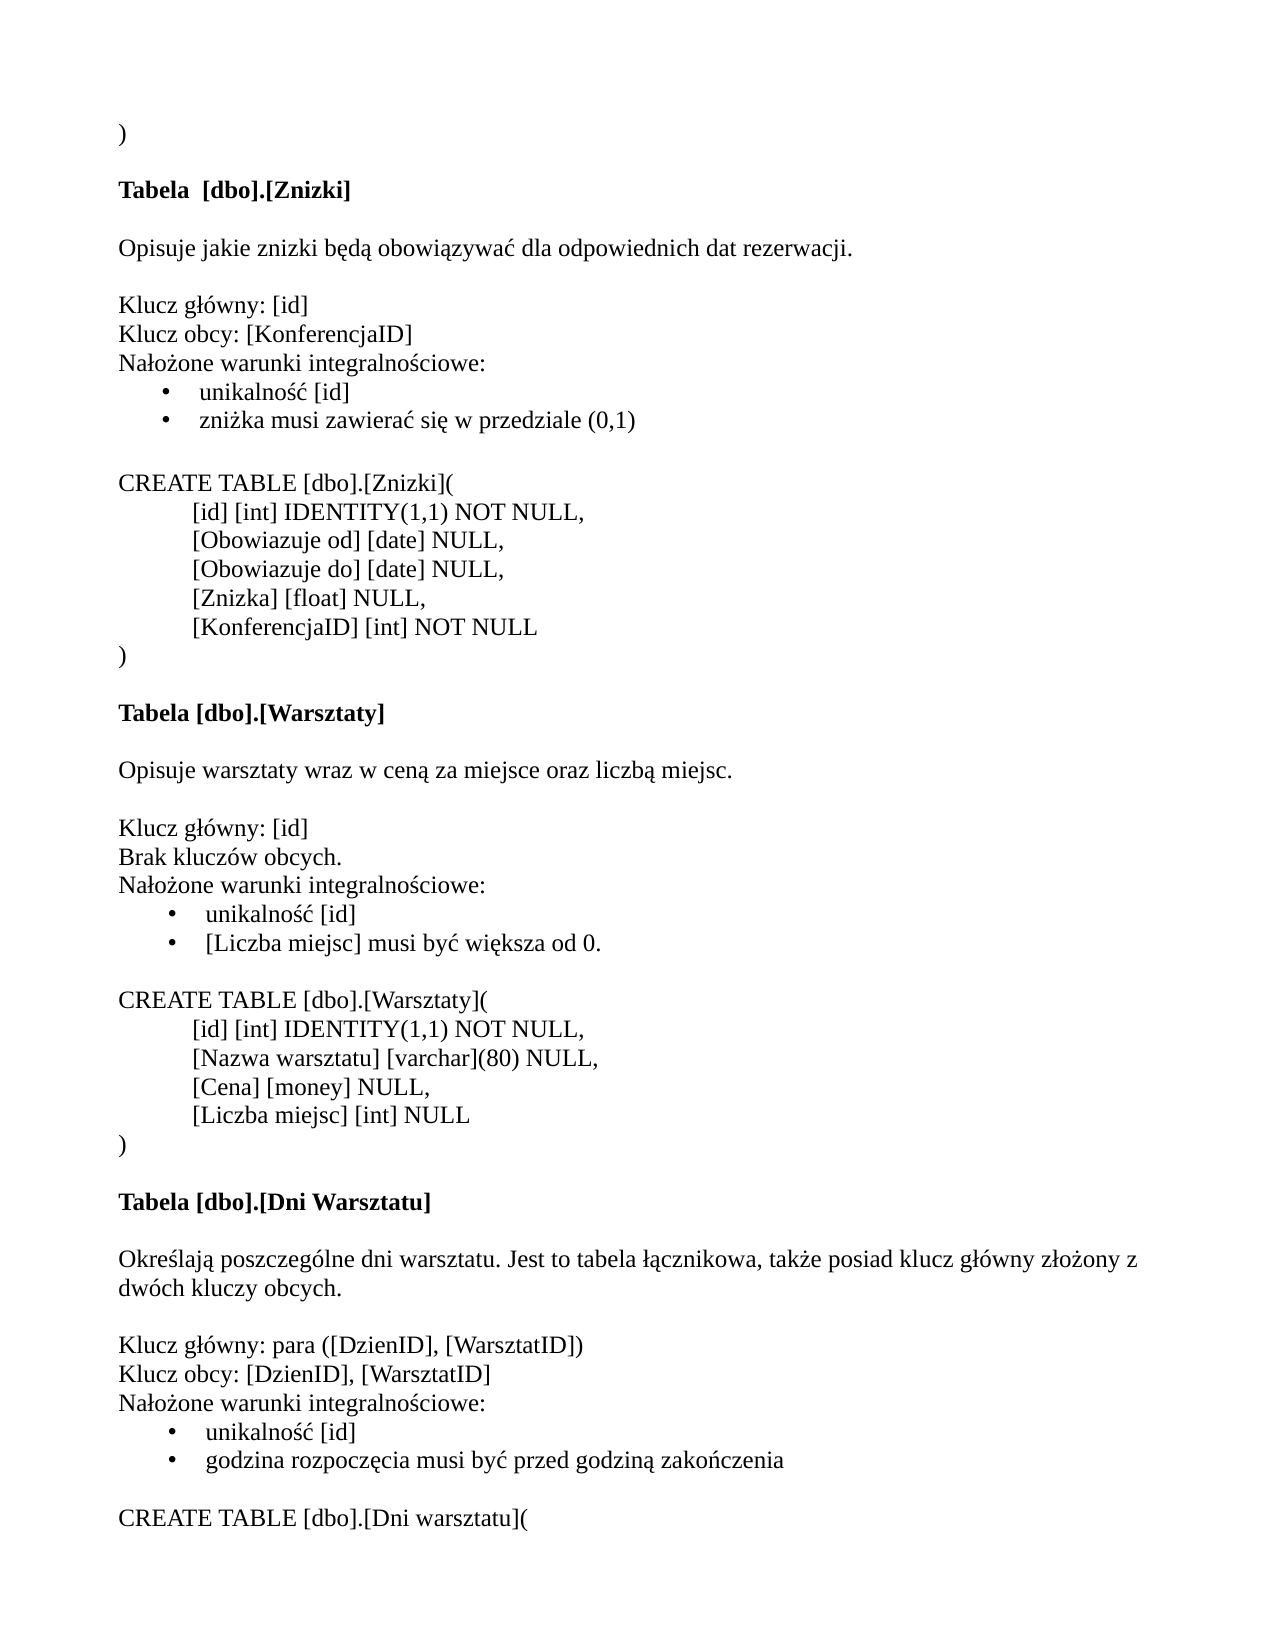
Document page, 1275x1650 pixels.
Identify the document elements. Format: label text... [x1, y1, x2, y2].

text [Obowiazuje do] [date] NULL, [118, 554, 1157, 583]
text CREATE TABLE [dbo].[Dni warsztatu]( [118, 1503, 1157, 1532]
text Tabela [dbo].[Dni Warsztatu] [118, 1187, 1157, 1215]
text Opisuje jakie znizki będą obowiązywać dla odpowiednich dat rezerwacji. [118, 233, 1157, 262]
text [KonferencjaID] [int] NOT NULL [118, 612, 1157, 640]
text Tabela [dbo].[Znizki] [118, 176, 1157, 204]
text ) [118, 118, 1157, 147]
text ) [118, 1129, 1157, 1158]
text [id] [int] IDENTITY(1,1) NOT NULL, [118, 497, 1157, 525]
text Tabela [dbo].[Warsztaty] [118, 698, 1157, 727]
list unikalność [id] [162, 377, 1157, 406]
text Klucz główny: [id] [118, 291, 1157, 319]
text CREATE TABLE [dbo].[Warsztaty]( [118, 985, 1157, 1014]
text CREATE TABLE [dbo].[Znizki]( [118, 468, 1157, 497]
text Opisuje warsztaty wraz w ceną za miejsce oraz liczbą miejsc. [118, 755, 1157, 784]
text [id] [int] IDENTITY(1,1) NOT NULL, [118, 1014, 1157, 1043]
text Brak kluczów obcych. [118, 842, 1157, 870]
text Nałożone warunki integralnościowe: [118, 870, 1157, 899]
list unikalność [id] [168, 899, 1157, 928]
list unikalność [id] [168, 1417, 1157, 1445]
list [Liczba miejsc] musi być większa od 0. [168, 928, 1157, 957]
text Nałożone warunki integralnościowe: [118, 348, 1157, 377]
text Klucz obcy: [KonferencjaID] [118, 319, 1157, 348]
list zniżka musi zawierać się w przedziale (0,1) [162, 406, 1157, 434]
text Klucz główny: para ([DzienID], [WarsztatID]) [118, 1330, 1157, 1359]
text [Cena] [money] NULL, [118, 1072, 1157, 1100]
text Klucz główny: [id] [118, 813, 1157, 842]
list godzina rozpoczęcia musi być przed godziną zakończenia [168, 1445, 1157, 1474]
text [Znizka] [float] NULL, [118, 583, 1157, 612]
text Określają poszczególne dni warsztatu. Jest to tabela łącznikowa, także posiad klucz główny złożony z dwóch kluczy obcych. [118, 1244, 1157, 1302]
text [Nazwa warsztatu] [varchar](80) NULL, [118, 1043, 1157, 1072]
text [Liczba miejsc] [int] NULL [118, 1100, 1157, 1129]
text ) [118, 640, 1157, 669]
text [Obowiazuje od] [date] NULL, [118, 525, 1157, 554]
text Klucz obcy: [DzienID], [WarsztatID] [118, 1359, 1157, 1388]
text Nałożone warunki integralnościowe: [118, 1388, 1157, 1417]
